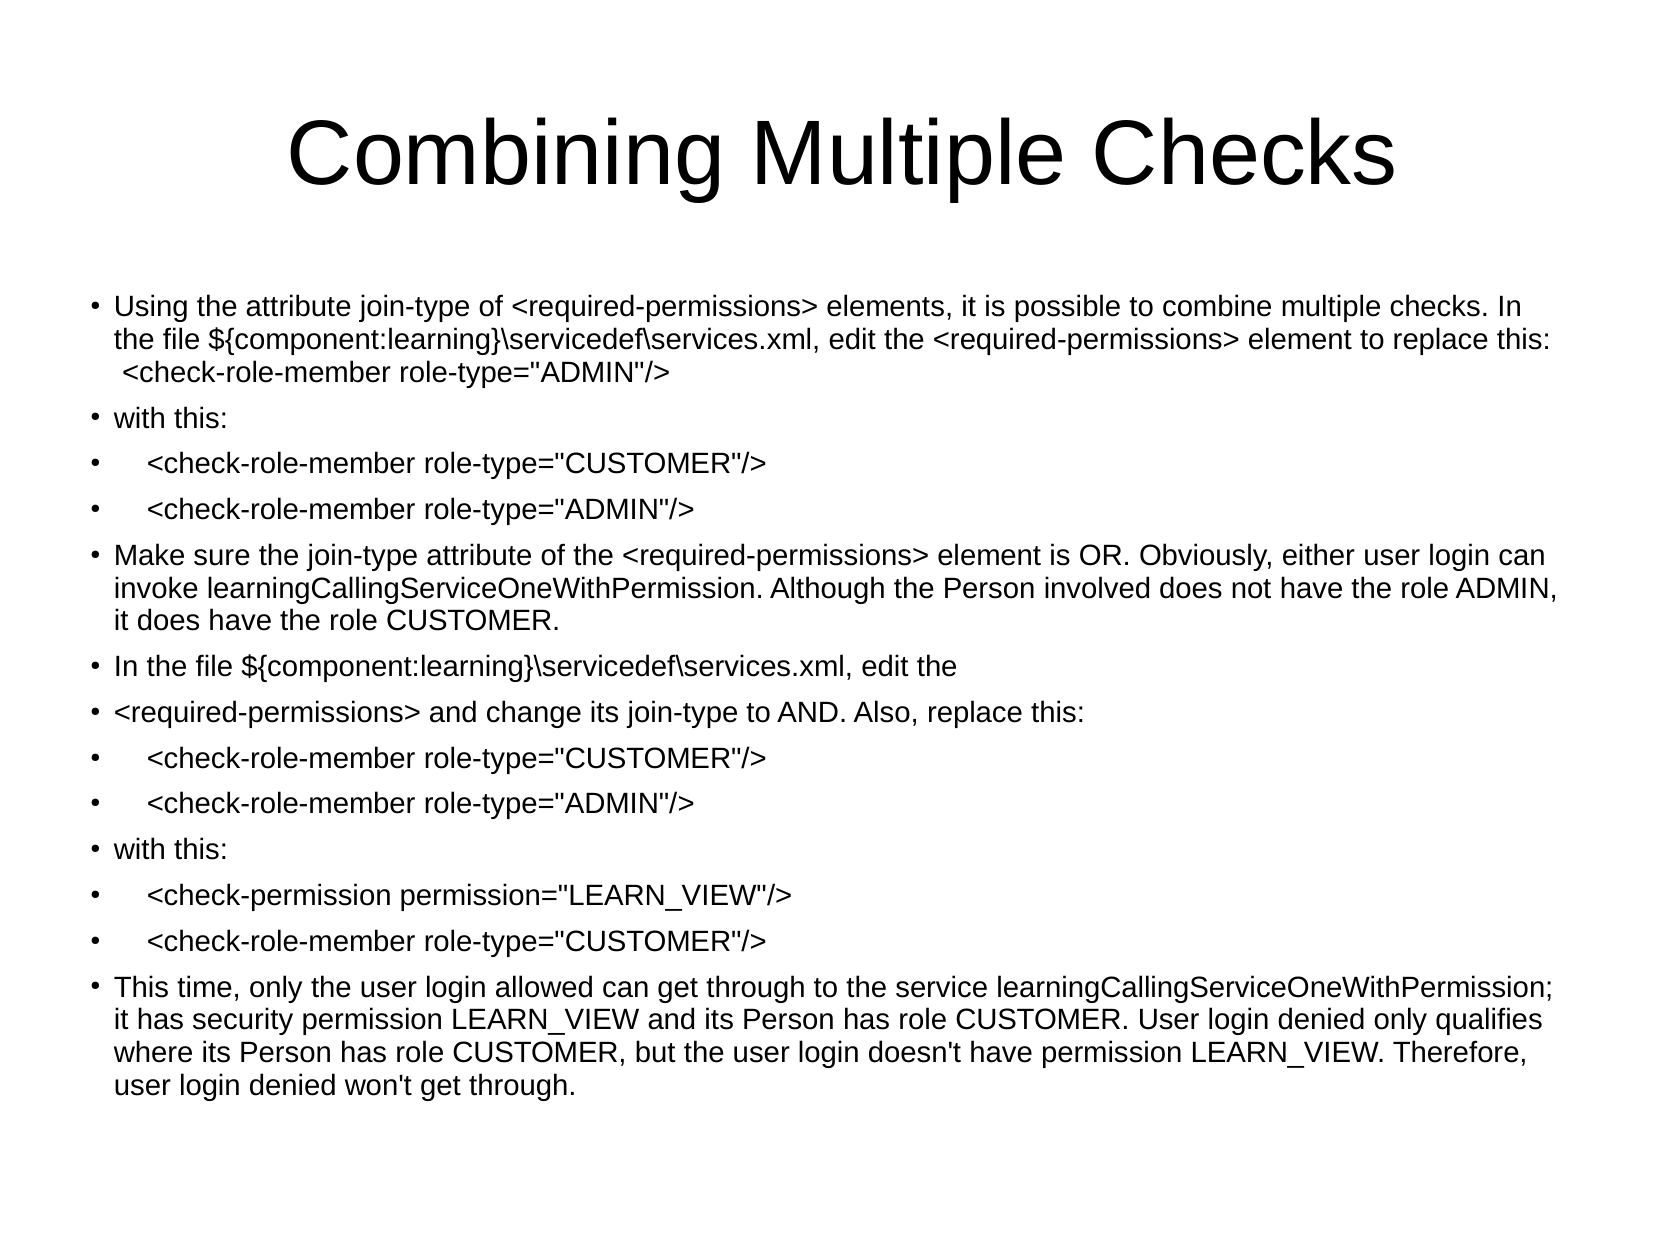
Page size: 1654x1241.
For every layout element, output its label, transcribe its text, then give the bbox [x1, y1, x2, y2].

list Using the attribute join-type of <required-permissions> elements, it is possible to combine multiple checks. In the file ${component:learning}\servicedef\services.xml, edit the <required-permissions> element to replace this: <check-role-member role-type="ADMIN"/> with this: <check-role-member role-type="CUSTOMER"/> <check-role-member role-type="ADMIN"/> Make sure the join-type attribute of the <required-permissions> element is OR. Obviously, either user login can invoke learningCallingServiceOneWithPermission. Although the Person involved does not have the role ADMIN, it does have the role CUSTOMER. In the file ${component:learning}\servicedef\services.xml, edit the <required-permissions> and change its join-type to AND. Also, replace this: <check-role-member role-type="CUSTOMER"/> <check-role-member role-type="ADMIN"/> with this: <check-permission permission="LEARN_VIEW"/> <check-role-member role-type="CUSTOMER"/> This time, only the user login allowed can get through to the service learningCallingServiceOneWithPermission; it has security permission LEARN_VIEW and its Person has role CUSTOMER. User login denied only qualifies where its Person has role CUSTOMER, but the user login doesn't have permission LEARN_VIEW. Therefore, user login denied won't get through. [82, 290, 1571, 1109]
title Combining Multiple Checks [82, 56, 1571, 250]
